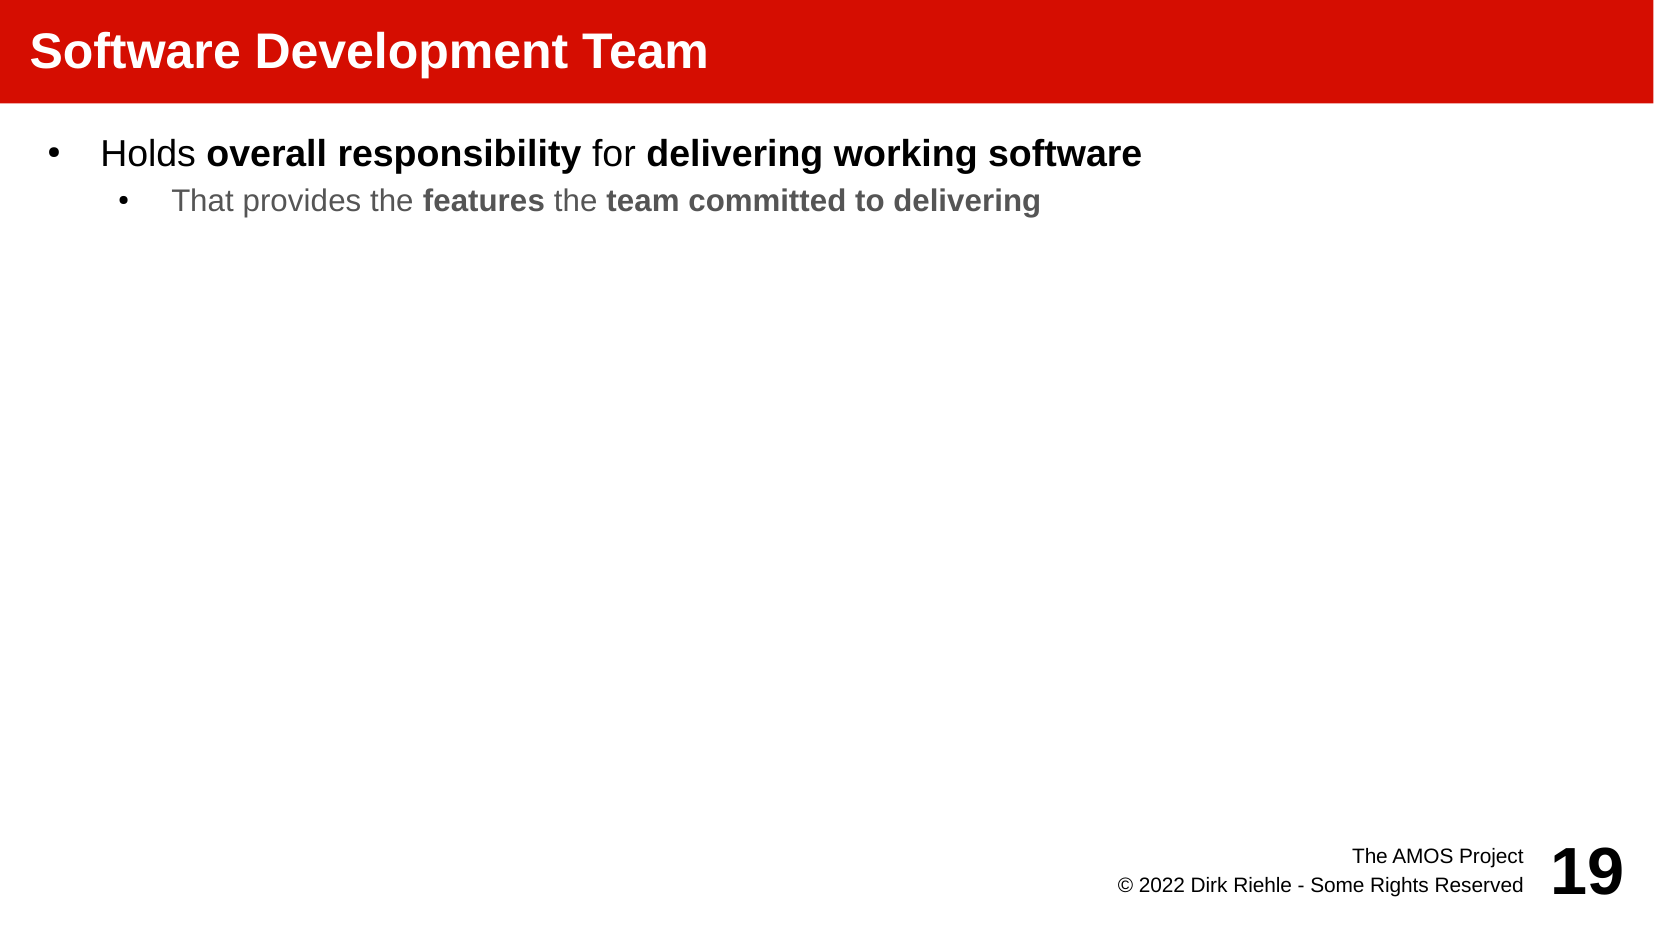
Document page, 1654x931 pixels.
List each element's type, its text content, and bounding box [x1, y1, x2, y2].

list Holds overall responsibility for delivering working software That provides the features the team committed to delivering [29, 132, 1625, 813]
title Software Development Team [0, 0, 1654, 104]
